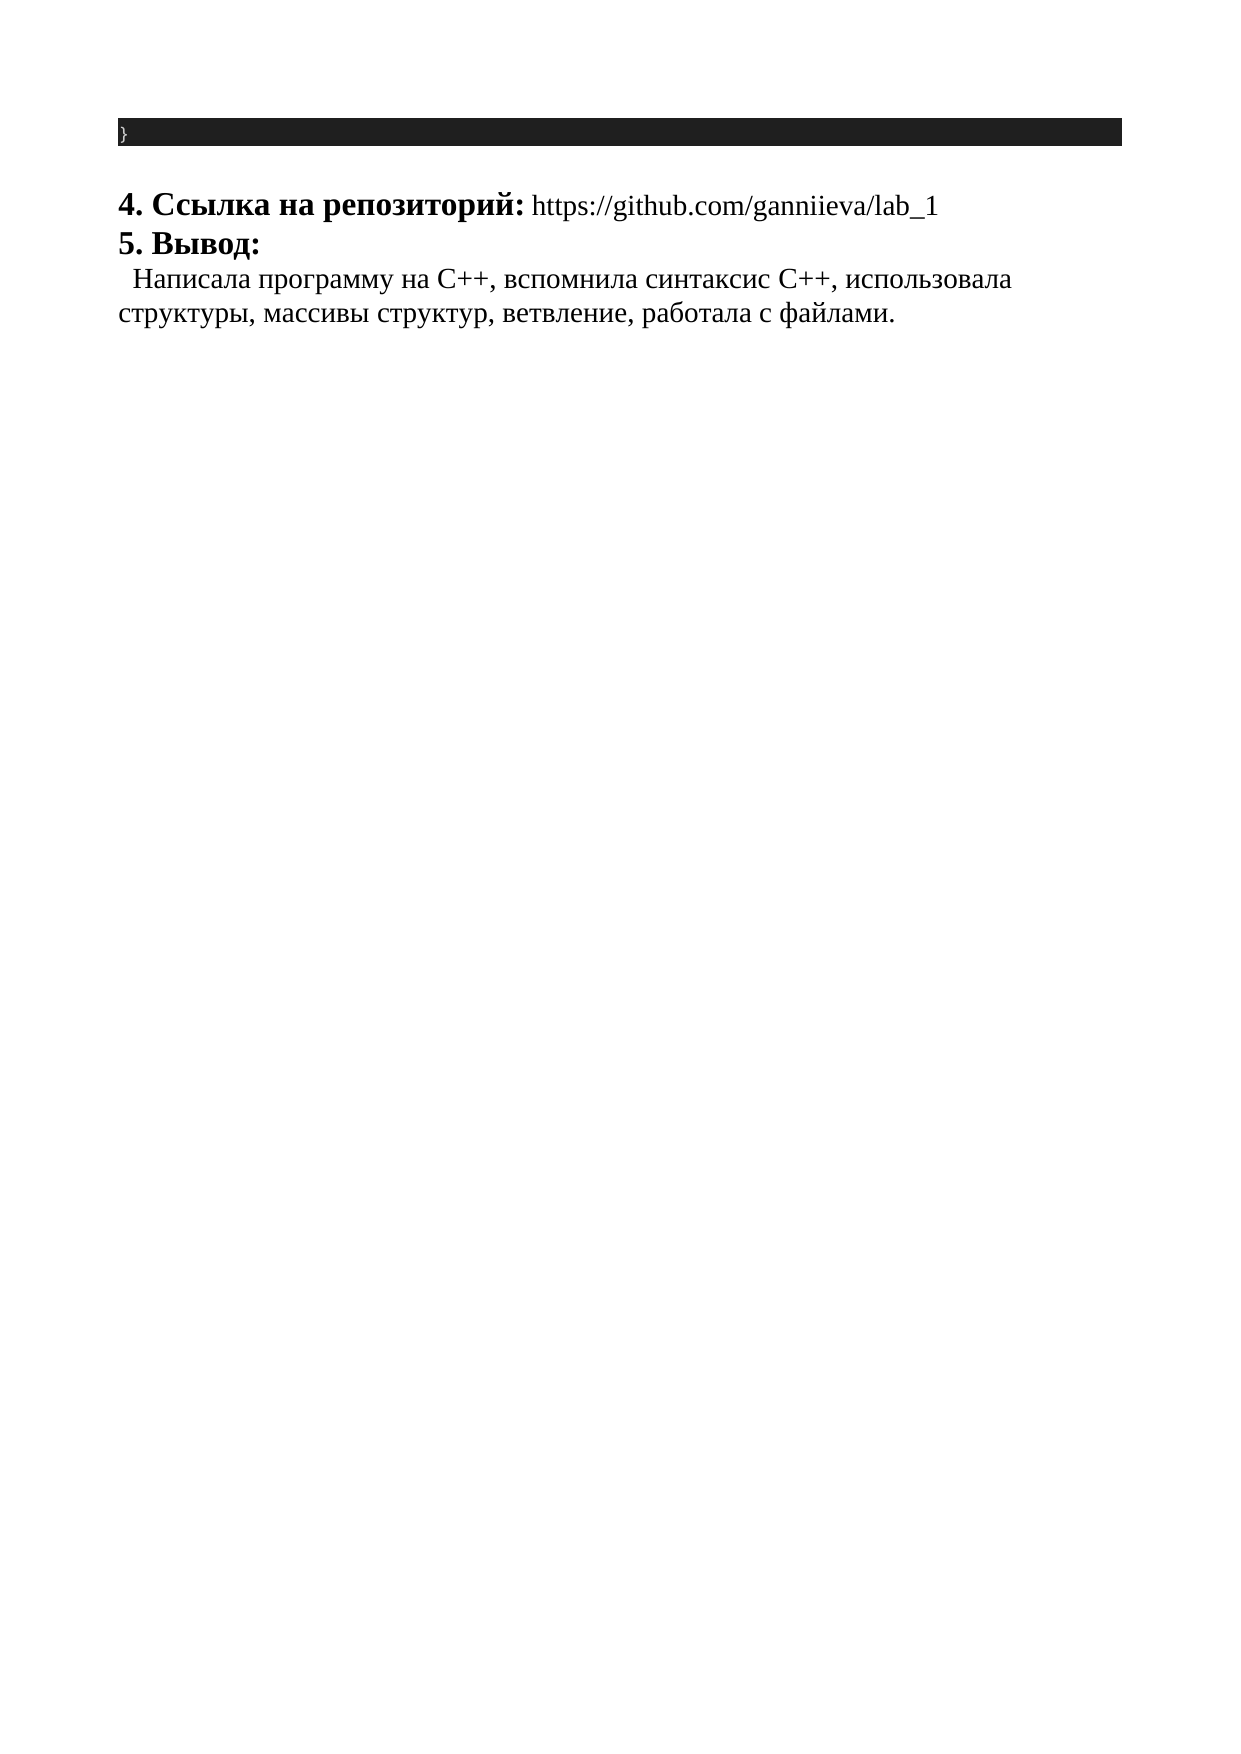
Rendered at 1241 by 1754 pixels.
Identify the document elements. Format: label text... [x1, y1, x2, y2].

text } [118, 118, 1122, 146]
text 4. Cсылка на репозиторий: https://github.com/ganniieva/lab_1 [118, 184, 1122, 223]
text 5. Вывод: [118, 223, 1122, 261]
text Написала программу на C++, вспомнила синтаксис C++, использовала структуры, массивы структур, ветвление, работала с файлами. [118, 261, 1122, 328]
